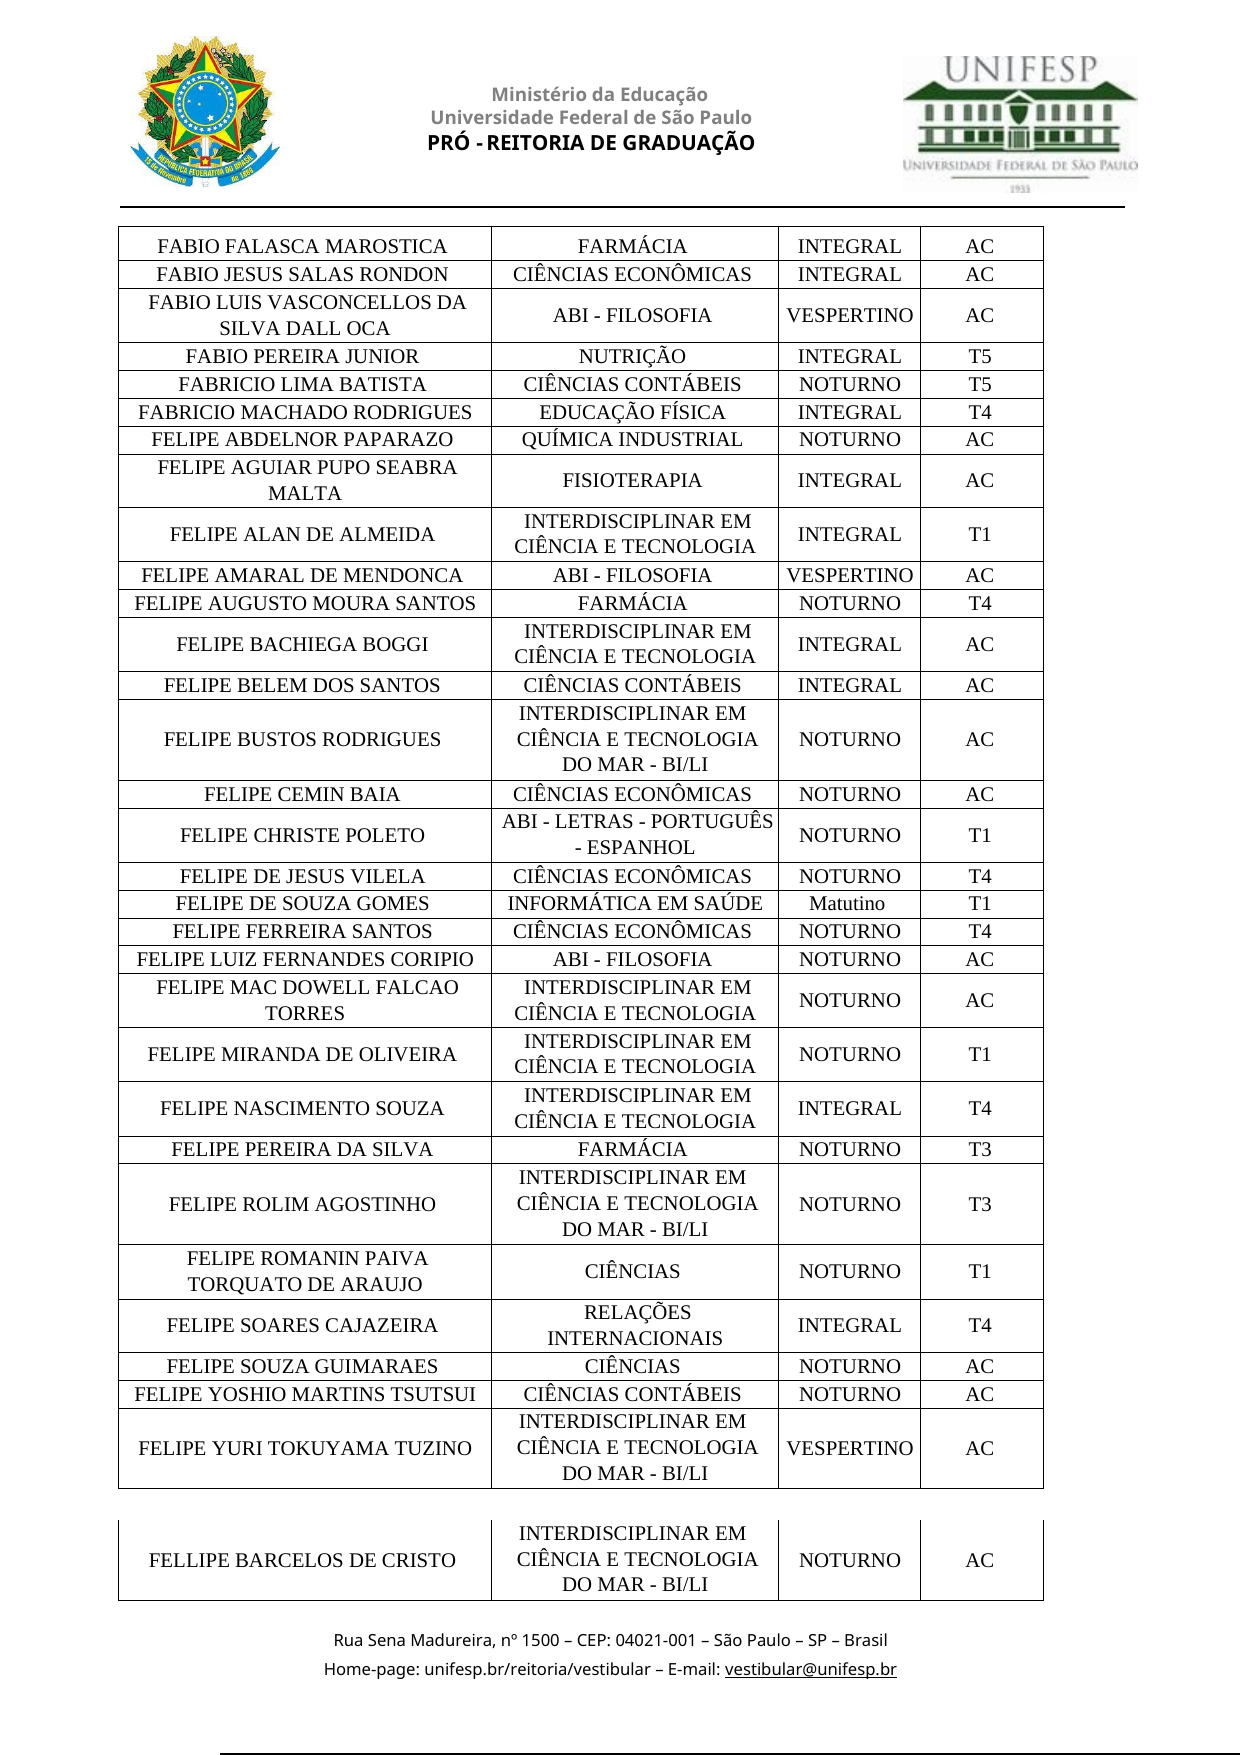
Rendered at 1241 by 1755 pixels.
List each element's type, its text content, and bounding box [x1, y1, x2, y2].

table_cell AC [921, 618, 1043, 671]
table_cell FARMÁCIA [492, 227, 778, 260]
table_cell FELIPE AUGUSTO MOURA SANTOS [119, 590, 491, 617]
table_cell AC [921, 700, 1043, 780]
table_cell AC [921, 227, 1043, 260]
table_cell Matutino [779, 891, 920, 917]
table_cell VESPERTINO [779, 289, 920, 342]
table_cell FELIPE ROLIM AGOSTINHO [119, 1164, 491, 1244]
table_cell FABRICIO LIMA BATISTA [119, 371, 491, 398]
table_cell CIÊNCIAS ECONÔMICAS [492, 863, 778, 889]
table_cell FELIPE MAC DOWELL FALCAO TORRES [119, 974, 491, 1027]
table_cell NOTURNO [779, 371, 920, 398]
table_cell T3 [921, 1164, 1043, 1244]
table_cell CIÊNCIAS CONTÁBEIS [492, 371, 778, 398]
table_cell INTEGRAL [779, 399, 920, 426]
table_cell FELIPE BUSTOS RODRIGUES [119, 700, 491, 780]
table_cell T4 [921, 1082, 1043, 1136]
table_cell FELIPE CHRISTE POLETO [119, 809, 491, 862]
table_cell AC [921, 974, 1043, 1027]
table_header INTERDISCIPLINAR EM CIÊNCIA E TECNOLOGIA DO MAR - BI/LI [492, 1520, 778, 1600]
table_cell INTEGRAL [779, 261, 920, 288]
table_cell NOTURNO [779, 700, 920, 780]
table_cell FABRICIO MACHADO RODRIGUES [119, 399, 491, 426]
table_cell NOTURNO [779, 1137, 920, 1163]
table_cell FABIO PEREIRA JUNIOR [119, 343, 491, 370]
table_cell T1 [921, 1245, 1043, 1298]
table_cell INTEGRAL [779, 227, 920, 260]
table_cell AC [921, 455, 1043, 507]
table_cell T5 [921, 371, 1043, 398]
table_cell INTEGRAL [779, 1082, 920, 1136]
table_cell T4 [921, 590, 1043, 617]
table_cell FABIO LUIS VASCONCELLOS DA SILVA DALL OCA [119, 289, 491, 342]
table_cell FELIPE LUIZ FERNANDES CORIPIO [119, 946, 491, 973]
table_cell VESPERTINO [779, 1409, 920, 1488]
table_cell NOTURNO [779, 946, 920, 973]
table_cell FELIPE CEMIN BAIA [119, 781, 491, 807]
table_cell INTEGRAL [779, 343, 920, 370]
table_cell NOTURNO [779, 781, 920, 807]
table_cell RELAÇÕES INTERNACIONAIS [492, 1300, 778, 1352]
table_cell EDUCAÇÃO FÍSICA [492, 399, 778, 426]
table_cell NOTURNO [779, 809, 920, 862]
table_cell FELIPE ABDELNOR PAPARAZO [119, 427, 491, 453]
table_cell CIÊNCIAS CONTÁBEIS [492, 672, 778, 699]
table_cell T1 [921, 809, 1043, 862]
table_cell FELIPE YURI TOKUYAMA TUZINO [119, 1409, 491, 1488]
table_cell INTERDISCIPLINAR EM CIÊNCIA E TECNOLOGIA DO MAR - BI/LI [492, 700, 778, 780]
table_cell INTERDISCIPLINAR EM CIÊNCIA E TECNOLOGIA [492, 1028, 778, 1081]
table_cell AC [921, 1353, 1043, 1380]
table_cell INTEGRAL [779, 508, 920, 561]
table_cell FELIPE SOUZA GUIMARAES [119, 1353, 491, 1380]
table_cell FABIO JESUS SALAS RONDON [119, 261, 491, 288]
table_header AC [921, 1520, 1043, 1600]
table_cell NOTURNO [779, 919, 920, 945]
table_cell AC [921, 1381, 1043, 1408]
table_cell NOTURNO [779, 1381, 920, 1408]
table_cell T4 [921, 1300, 1043, 1352]
table_cell ABI - FILOSOFIA [492, 289, 778, 342]
table_cell INTERDISCIPLINAR EM CIÊNCIA E TECNOLOGIA [492, 508, 778, 561]
table_cell CIÊNCIAS ECONÔMICAS [492, 261, 778, 288]
table_cell T4 [921, 863, 1043, 889]
table_cell T1 [921, 1028, 1043, 1081]
table_header FELLIPE BARCELOS DE CRISTO [119, 1520, 491, 1600]
table_cell NOTURNO [779, 1245, 920, 1298]
table_cell INTEGRAL [779, 455, 920, 507]
table_cell T1 [921, 508, 1043, 561]
table_cell NOTURNO [779, 1028, 920, 1081]
table_cell ABI - FILOSOFIA [492, 946, 778, 973]
table_cell FELIPE DE SOUZA GOMES [119, 891, 491, 917]
table_cell FELIPE ROMANIN PAIVA TORQUATO DE ARAUJO [119, 1245, 491, 1298]
table_cell NOTURNO [779, 427, 920, 453]
table_cell INTERDISCIPLINAR EM CIÊNCIA E TECNOLOGIA DO MAR - BI/LI [492, 1164, 778, 1244]
table_cell AC [921, 946, 1043, 973]
table_cell INTEGRAL [779, 618, 920, 671]
table_cell INTERDISCIPLINAR EM CIÊNCIA E TECNOLOGIA DO MAR - BI/LI [492, 1409, 778, 1488]
table_cell FELIPE NASCIMENTO SOUZA [119, 1082, 491, 1136]
table_cell QUÍMICA INDUSTRIAL [492, 427, 778, 453]
table_cell FELIPE PEREIRA DA SILVA [119, 1137, 491, 1163]
table_cell FELIPE ALAN DE ALMEIDA [119, 508, 491, 561]
table_cell AC [921, 1409, 1043, 1488]
table_cell FELIPE BELEM DOS SANTOS [119, 672, 491, 699]
table_cell ABI - FILOSOFIA [492, 562, 778, 589]
table_cell INTERDISCIPLINAR EM CIÊNCIA E TECNOLOGIA [492, 1082, 778, 1136]
table_cell T3 [921, 1137, 1043, 1163]
table_cell FELIPE SOARES CAJAZEIRA [119, 1300, 491, 1352]
table_cell FABIO FALASCA MAROSTICA [119, 227, 491, 260]
table_cell T1 [921, 891, 1043, 917]
table_cell AC [921, 427, 1043, 453]
table_cell NOTURNO [779, 1164, 920, 1244]
table_cell FARMÁCIA [492, 1137, 778, 1163]
table_cell FELIPE BACHIEGA BOGGI [119, 618, 491, 671]
table_cell NOTURNO [779, 590, 920, 617]
table_cell CIÊNCIAS CONTÁBEIS [492, 1381, 778, 1408]
table_cell VESPERTINO [779, 562, 920, 589]
table_cell T4 [921, 399, 1043, 426]
table_cell AC [921, 289, 1043, 342]
table_cell AC [921, 562, 1043, 589]
table_header NOTURNO [779, 1520, 920, 1600]
table_cell FISIOTERAPIA [492, 455, 778, 507]
table_cell FELIPE YOSHIO MARTINS TSUTSUI [119, 1381, 491, 1408]
table_cell CIÊNCIAS ECONÔMICAS [492, 781, 778, 807]
table_cell INTEGRAL [779, 1300, 920, 1352]
table_cell NOTURNO [779, 974, 920, 1027]
table_cell FARMÁCIA [492, 590, 778, 617]
table_cell CIÊNCIAS [492, 1353, 778, 1380]
table_cell AC [921, 672, 1043, 699]
table_cell NOTURNO [779, 863, 920, 889]
table_cell INTEGRAL [779, 672, 920, 699]
table_cell CIÊNCIAS [492, 1245, 778, 1298]
table_cell INTERDISCIPLINAR EM CIÊNCIA E TECNOLOGIA [492, 974, 778, 1027]
table_cell INFORMÁTICA EM SAÚDE [492, 891, 778, 917]
table_cell FELIPE FERREIRA SANTOS [119, 919, 491, 945]
table_cell FELIPE DE JESUS VILELA [119, 863, 491, 889]
table_cell FELIPE MIRANDA DE OLIVEIRA [119, 1028, 491, 1081]
table_cell FELIPE AGUIAR PUPO SEABRA MALTA [119, 455, 491, 507]
table_cell NUTRIÇÃO [492, 343, 778, 370]
table_cell NOTURNO [779, 1353, 920, 1380]
table_cell ABI - LETRAS - PORTUGUÊS - ESPANHOL [492, 809, 778, 862]
table_cell T5 [921, 343, 1043, 370]
table_cell T4 [921, 919, 1043, 945]
table_cell INTERDISCIPLINAR EM CIÊNCIA E TECNOLOGIA [492, 618, 778, 671]
table_cell AC [921, 261, 1043, 288]
table_cell FELIPE AMARAL DE MENDONCA [119, 562, 491, 589]
table_cell AC [921, 781, 1043, 807]
table_cell CIÊNCIAS ECONÔMICAS [492, 919, 778, 945]
